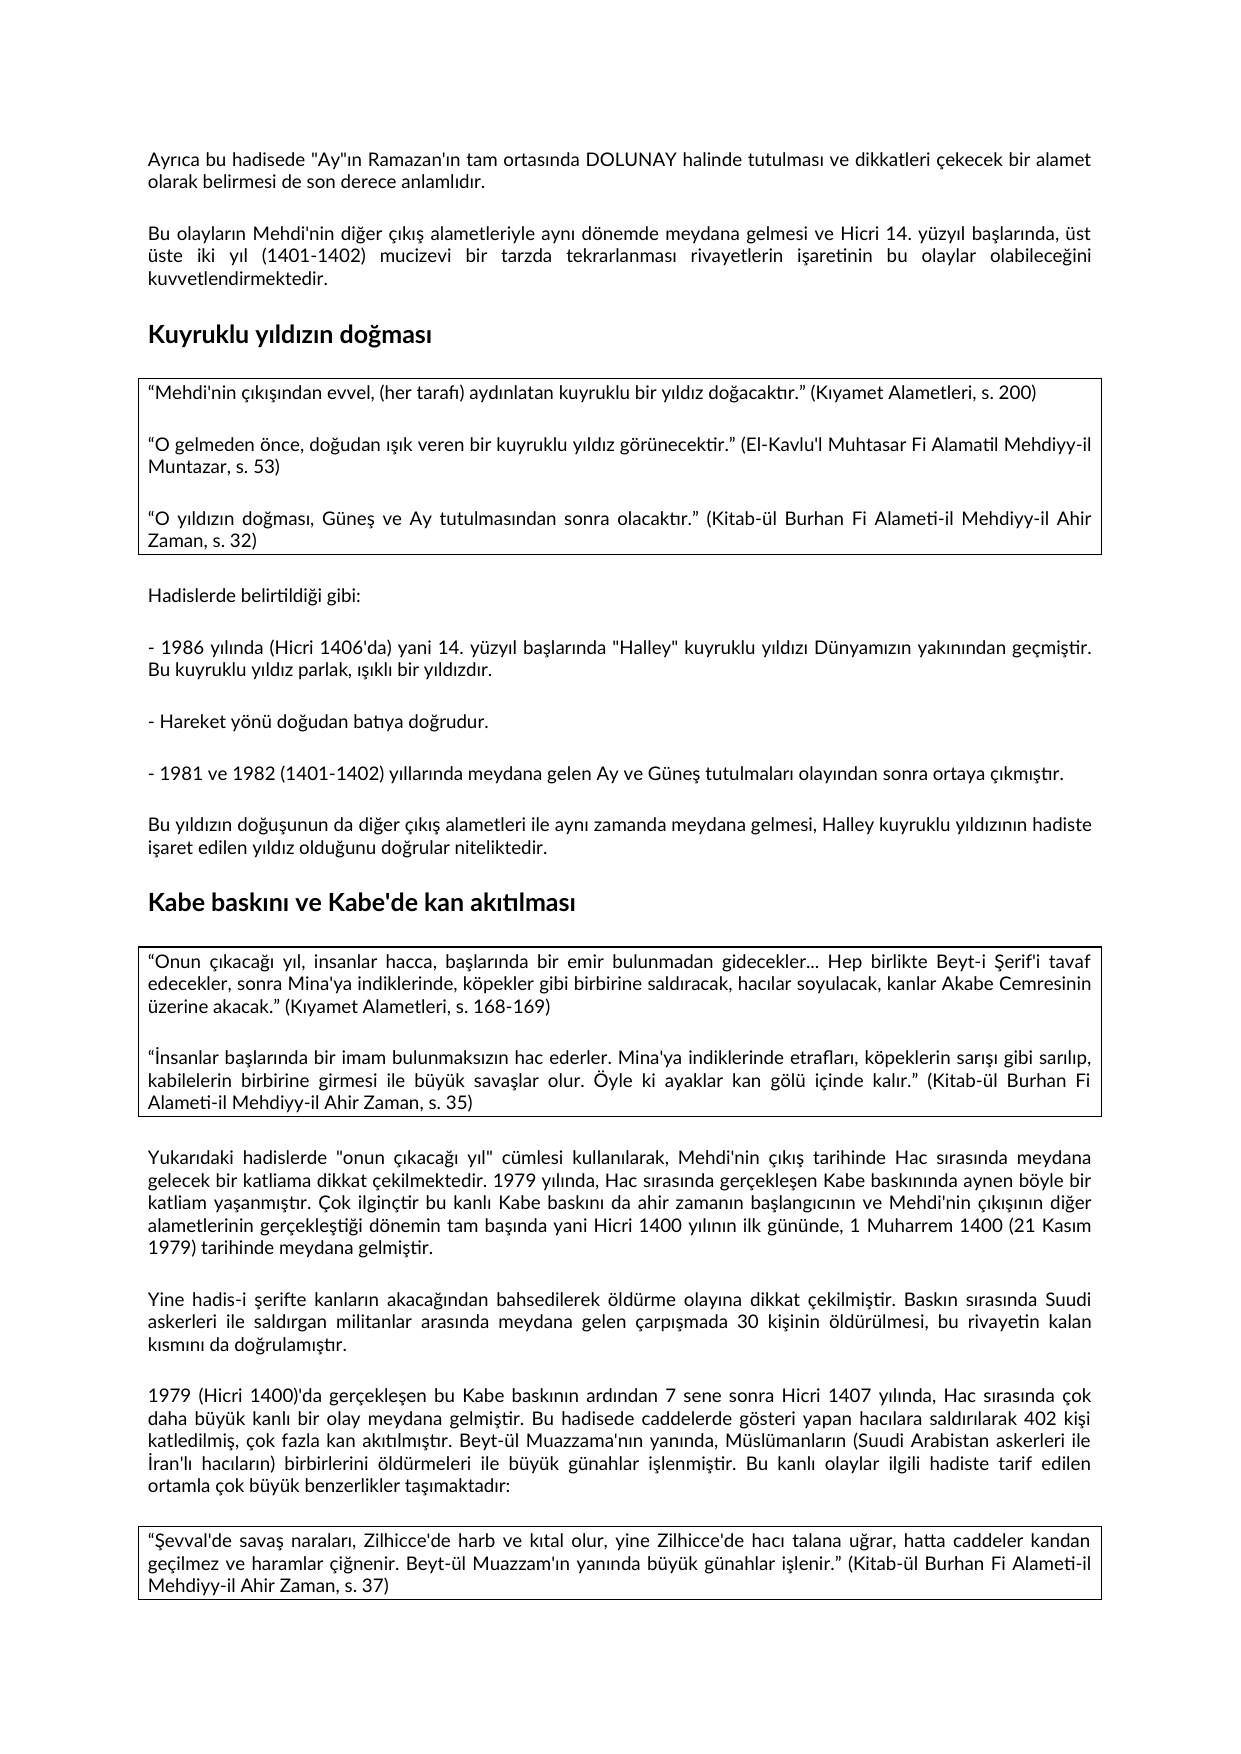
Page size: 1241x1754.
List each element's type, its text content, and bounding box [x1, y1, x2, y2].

text Bu olayların Mehdi'nin diğer çıkış alametleriyle aynı dönemde meydana gelmesi ve Hicri 14. yüzyıl başlarında, üst üste iki yıl (1401-1402) mucizevi bir tarzda tekrarlanması rivayetlerin işaretinin bu olaylar olabileceğini kuvvetlendirmektedir. [148, 222, 1093, 289]
text Kabe baskını ve Kabe'de kan akıtılması [148, 887, 1093, 917]
text “İnsanlar başlarında bir imam bulunmaksızın hac ederler. Mina'ya indiklerinde etrafları, köpeklerin sarışı gibi sarılıp, kabilelerin birbirine girmesi ile büyük savaşlar olur. Öyle ki ayaklar kan gölü içinde kalır.” (Kitab-ül Burhan Fi Alameti-il Mehdiyy-il Ahir Zaman, s. 35) [139, 1043, 1101, 1116]
text - Hareket yönü doğudan batıya doğrudur. [148, 710, 1093, 732]
text “Onun çıkacağı yıl, insanlar hacca, başlarında bir emir bulunmadan gidecekler... Hep birlikte Beyt-i Şerif'i tavaf edecekler, sonra Mina'ya indiklerinde, köpekler gibi birbirine saldıracak, hacılar soyulacak, kanlar Akabe Cemresinin üzerine akacak.” (Kıyamet Alametleri, s. 168-169) [139, 948, 1101, 1017]
text Hadislerde belirtildiği gibi: [148, 584, 1093, 606]
text Yine hadis-i şerifte kanların akacağından bahsedilerek öldürme olayına dikkat çekilmiştir. Baskın sırasında Suudi askerleri ile saldırgan militanlar arasında meydana gelen çarpışmada 30 kişinin öldürülmesi, bu rivayetin kalan kısmını da doğrulamıştır. [148, 1288, 1093, 1355]
text Bu yıldızın doğuşunun da diğer çıkış alametleri ile aynı zamanda meydana gelmesi, Halley kuyruklu yıldızının hadiste işaret edilen yıldız olduğunu doğrular niteliktedir. [148, 813, 1093, 858]
text Yukarıdaki hadislerde "onun çıkacağı yıl" cümlesi kullanılarak, Mehdi'nin çıkış tarihinde Hac sırasında meydana gelecek bir katliama dikkat çekilmektedir. 1979 yılında, Hac sırasında gerçekleşen Kabe baskınında aynen böyle bir katliam yaşanmıştır. Çok ilginçtir bu kanlı Kabe baskını da ahir zamanın başlangıcının ve Mehdi'nin çıkışının diğer alametlerinin gerçekleştiği dönemin tam başında yani Hicri 1400 yılının ilk gününde, 1 Muharrem 1400 (21 Kasım 1979) tarihinde meydana gelmiştir. [148, 1146, 1093, 1258]
text Ayrıca bu hadisede "Ay"ın Ramazan'ın tam ortasında DOLUNAY halinde tutulması ve dikkatleri çekecek bir alamet olarak belirmesi de son derece anlamlıdır. [148, 148, 1093, 193]
text “O gelmeden önce, doğudan ışık veren bir kuyruklu yıldız görünecektir.” (El-Kavlu'l Muhtasar Fi Alamatil Mehdiyy-il Muntazar, s. 53) [139, 429, 1101, 477]
text “Şevval'de savaş naraları, Zilhicce'de harb ve kıtal olur, yine Zilhicce'de hacı talana uğrar, hatta caddeler kandan geçilmez ve haramlar çiğnenir. Beyt-ül Muazzam'ın yanında büyük günahlar işlenir.” (Kitab-ül Burhan Fi Alameti-il Mehdiyy-il Ahir Zaman, s. 37) [139, 1527, 1101, 1599]
text - 1981 ve 1982 (1401-1402) yıllarında meydana gelen Ay ve Güneş tutulmaları olayından sonra ortaya çıkmıştır. [148, 761, 1093, 784]
text “O yıldızın doğması, Güneş ve Ay tutulmasından sonra olacaktır.” (Kitab-ül Burhan Fi Alameti-il Mehdiyy-il Ahir Zaman, s. 32) [139, 503, 1101, 554]
text Kuyruklu yıldızın doğması [148, 318, 1093, 348]
text “Mehdi'nin çıkışından evvel, (her tarafı) aydınlatan kuyruklu bir yıldız doğacaktır.” (Kıyamet Alametleri, s. 200) [139, 379, 1101, 403]
text 1979 (Hicri 1400)'da gerçekleşen bu Kabe baskının ardından 7 sene sonra Hicri 1407 yılında, Hac sırasında çok daha büyük kanlı bir olay meydana gelmiştir. Bu hadisede caddelerde gösteri yapan hacılara saldırılarak 402 kişi katledilmiş, çok fazla kan akıtılmıştır. Beyt-ül Muazzama'nın yanında, Müslümanların (Suudi Arabistan askerleri ile İran'lı hacıların) birbirlerini öldürmeleri ile büyük günahlar işlenmiştir. Bu kanlı olaylar ilgili hadiste tarif edilen ortamla çok büyük benzerlikler taşımaktadır: [148, 1384, 1093, 1497]
text - 1986 yılında (Hicri 1406'da) yani 14. yüzyıl başlarında "Halley" kuyruklu yıldızı Dünyamızın yakınından geçmiştir. Bu kuyruklu yıldız parlak, ışıklı bir yıldızdır. [148, 636, 1093, 681]
